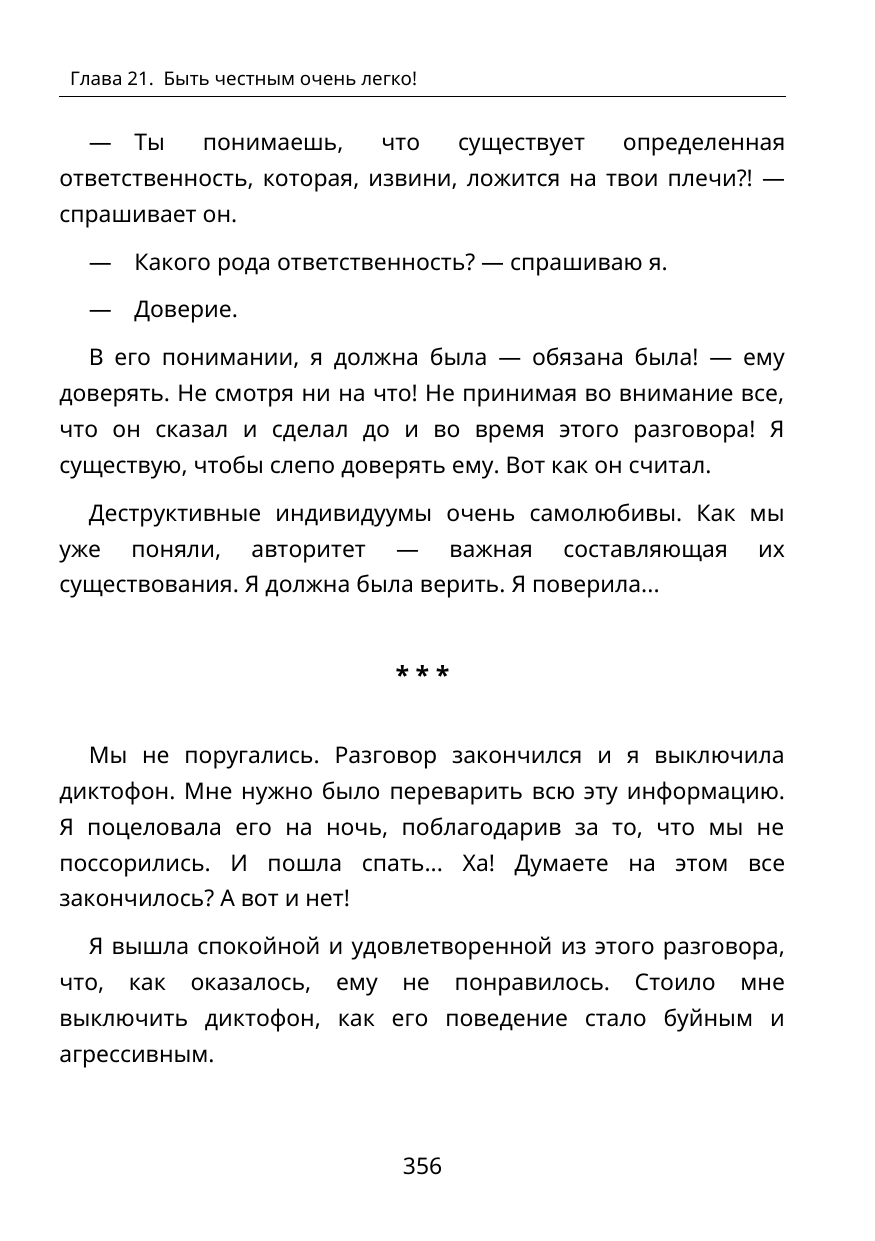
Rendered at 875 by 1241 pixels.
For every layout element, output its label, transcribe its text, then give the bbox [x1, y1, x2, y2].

text В его понимании, я должна была — обязана была! — ему доверять. Не смотря ни на что! Не принимая во внимание все, что он сказал и сделал до и во время этого разговора! Я существую, чтобы слепо доверять ему. Вот как он считал. [59, 341, 786, 480]
list Доверие. [59, 293, 786, 324]
list Ты понимаешь, что существует определенная ответственность, которая, извини, ложится на твои плечи?! — спрашивает он. [59, 126, 786, 229]
subtitle * * * [59, 658, 786, 692]
text Я вышла спокойной и удовлетворенной из этого разговора, что, как оказалось, ему не понравилось. Стоило мне выключить диктофон, как его поведение стало буйным и агрессивным. [59, 930, 786, 1069]
text Деструктивные индивидуумы очень самолюбивы. Как мы уже поняли, авторитет — важная составляющая их существования. Я должна была верить. Я поверила... [59, 497, 786, 600]
text Мы не поругались. Разговор закончился и я выключила диктофон. Мне нужно было переварить всю эту информацию. Я поцеловала его на ночь, поблагодарив за то, что мы не поссорились. И пошла спать... Ха! Думаете на этом все закончилось? А вот и нет! [59, 739, 786, 914]
list Какого рода ответственность? — спрашиваю я. [59, 246, 786, 277]
